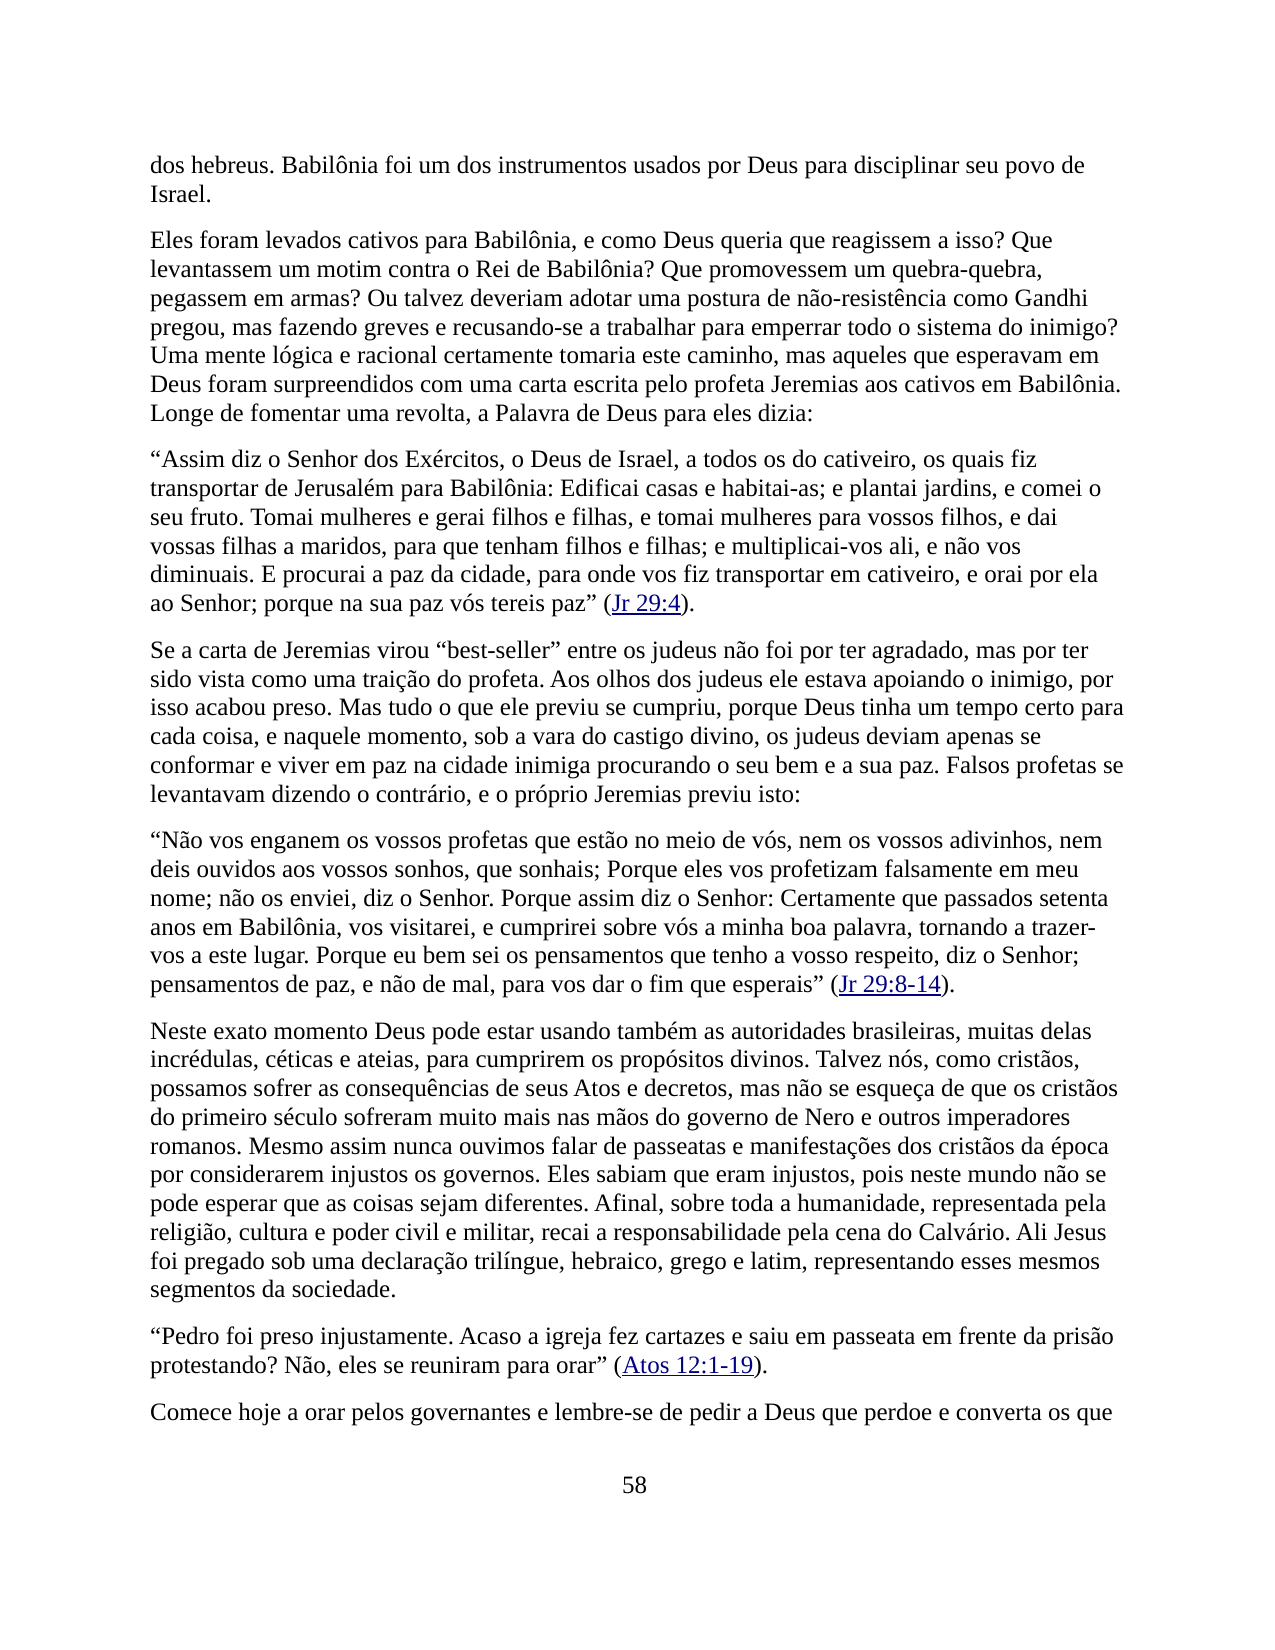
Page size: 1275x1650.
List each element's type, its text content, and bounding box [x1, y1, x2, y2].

text “Não vos enganem os vossos profetas que estão no meio de vós, nem os vossos adivinhos, nem deis ouvidos aos vossos sonhos, que sonhais; Porque eles vos profetizam falsamente em meu nome; não os enviei, diz o Senhor. Porque assim diz o Senhor: Certamente que passados setenta anos em Babilônia, vos visitarei, e cumprirei sobre vós a minha boa palavra, tornando a trazer-vos a este lugar. Porque eu bem sei os pensamentos que tenho a vosso respeito, diz o Senhor; pensamentos de paz, e não de mal, para vos dar o fim que esperais” (Jr 29:8-14). [150, 825, 1125, 998]
text “Assim diz o Senhor dos Exércitos, o Deus de Israel, a todos os do cativeiro, os quais fiz transportar de Jerusalém para Babilônia: Edificai casas e habitai-as; e plantai jardins, e comei o seu fruto. Tomai mulheres e gerai filhos e filhas, e tomai mulheres para vossos filhos, e dai vossas filhas a maridos, para que tenham filhos e filhas; e multiplicai-vos ali, e não vos diminuais. E procurai a paz da cidade, para onde vos fiz transportar em cativeiro, e orai por ela ao Senhor; porque na sua paz vós tereis paz” (Jr 29:4). [150, 444, 1125, 617]
text Se a carta de Jeremias virou “best-seller” entre os judeus não foi por ter agradado, mas por ter sido vista como uma traição do profeta. Aos olhos dos judeus ele estava apoiando o inimigo, por isso acabou preso. Mas tudo o que ele previu se cumpriu, porque Deus tinha um tempo certo para cada coisa, e naquele momento, sob a vara do castigo divino, os judeus deviam apenas se conformar e viver em paz na cidade inimiga procurando o seu bem e a sua paz. Falsos profetas se levantavam dizendo o contrário, e o próprio Jeremias previu isto: [150, 635, 1125, 807]
text “Pedro foi preso injustamente. Acaso a igreja fez cartazes e saiu em passeata em frente da prisão protestando? Não, eles se reuniram para orar” (Atos 12:1-19). [150, 1321, 1125, 1379]
text Eles foram levados cativos para Babilônia, e como Deus queria que reagissem a isso? Que levantassem um motim contra o Rei de Babilônia? Que promovessem um quebra-quebra, pegassem em armas? Ou talvez deveriam adotar uma postura de não-resistência como Gandhi pregou, mas fazendo greves e recusando-se a trabalhar para emperrar todo o sistema do inimigo? Uma mente lógica e racional certamente tomaria este caminho, mas aqueles que esperavam em Deus foram surpreendidos com uma carta escrita pelo profeta Jeremias aos cativos em Babilônia. Longe de fomentar uma revolta, a Palavra de Deus para eles dizia: [150, 225, 1125, 427]
text Neste exato momento Deus pode estar usando também as autoridades brasileiras, muitas delas incrédulas, céticas e ateias, para cumprirem os propósitos divinos. Talvez nós, como cristãos, possamos sofrer as consequências de seus Atos e decretos, mas não se esqueça de que os cristãos do primeiro século sofreram muito mais nas mãos do governo de Nero e outros imperadores romanos. Mesmo assim nunca ouvimos falar de passeatas e manifestações dos cristãos da época por considerarem injustos os governos. Eles sabiam que eram injustos, pois neste mundo não se pode esperar que as coisas sejam diferentes. Afinal, sobre toda a humanidade, representada pela religião, cultura e poder civil e militar, recai a responsabilidade pela cena do Calvário. Ali Jesus foi pregado sob uma declaração trilíngue, hebraico, grego e latim, representando esses mesmos segmentos da sociedade. [150, 1016, 1125, 1303]
text dos hebreus. Babilônia foi um dos instrumentos usados por Deus para disciplinar seu povo de Israel. [150, 150, 1125, 207]
text Comece hoje a orar pelos governantes e lembre-se de pedir a Deus que perdoe e converta os que [150, 1397, 1125, 1425]
